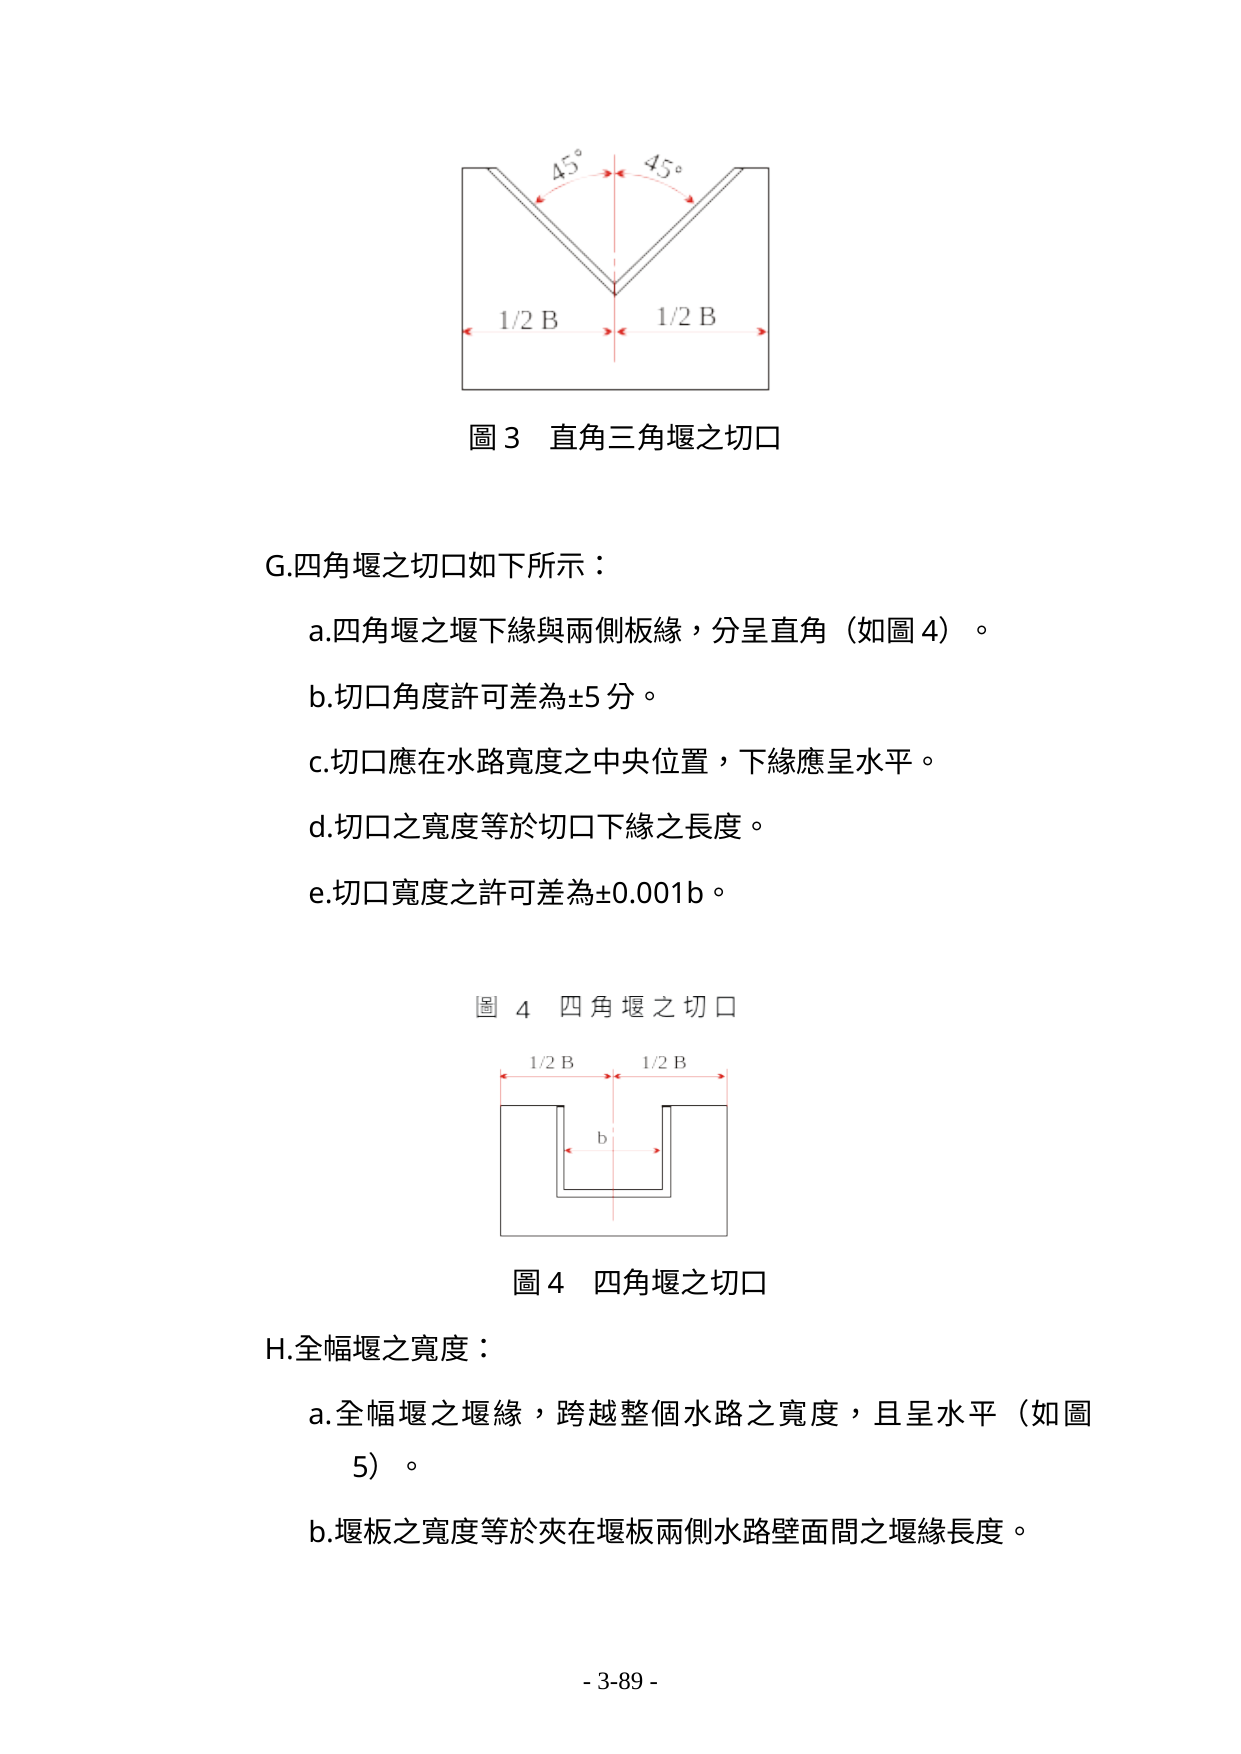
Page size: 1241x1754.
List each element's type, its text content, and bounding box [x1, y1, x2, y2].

text c.切口應在水路寬度之中央位置，下緣應呈水平。 [308, 739, 1092, 781]
text G.四角堰之切口如下所示： [264, 542, 1092, 585]
text 圖4 四角堰之切口 [308, 1260, 1092, 1302]
text d.切口之寬度等於切口下緣之長度。 [308, 804, 1092, 846]
text a.四角堰之堰下緣與兩側板緣，分呈直角（如圖4）。 [308, 608, 1092, 650]
text H.全幅堰之寬度： [264, 1325, 1092, 1368]
text 圖3 直角三角堰之切口 [308, 415, 1092, 457]
text b.堰板之寬度等於夾在堰板兩側水路壁面間之堰緣長度。 [308, 1509, 1092, 1551]
text b.切口角度許可差為±5分。 [308, 673, 1092, 716]
text e.切口寬度之許可差為±0.001b。 [308, 869, 1092, 912]
text a.全幅堰之堰緣，跨越整個水路之寬度，且呈水平（如圖5）。 [308, 1391, 1092, 1486]
